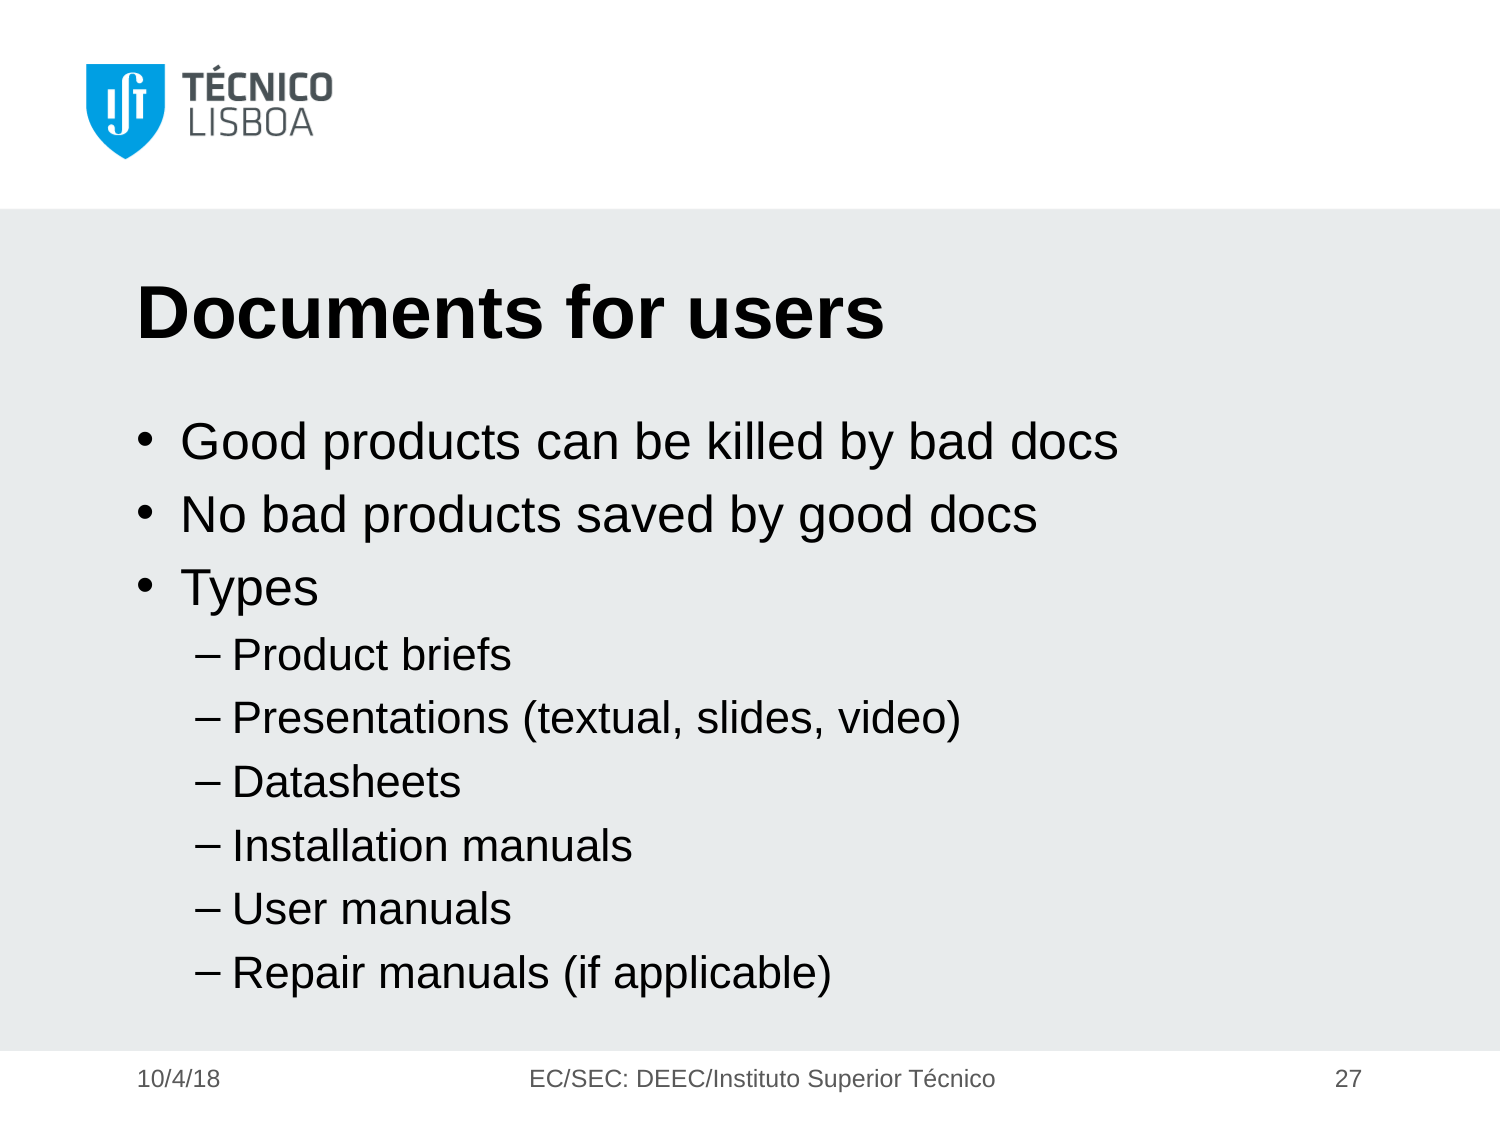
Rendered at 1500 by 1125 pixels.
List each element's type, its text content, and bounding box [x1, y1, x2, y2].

list Good products can be killed by bad docs No bad products saved by good docs Types Product briefs Presentations (textual, slides, video) Datasheets Installation manuals User manuals Repair manuals (if applicable) [121, 400, 1378, 1005]
footer EC/SEC: DEEC/Instituto Superior Técnico [512, 1052, 1021, 1103]
picture [0, 0, 1500, 1125]
title Documents for users [121, 237, 1378, 381]
slide_number 10/4/18 [121, 1052, 425, 1103]
slide_number [1077, 1052, 1378, 1103]
